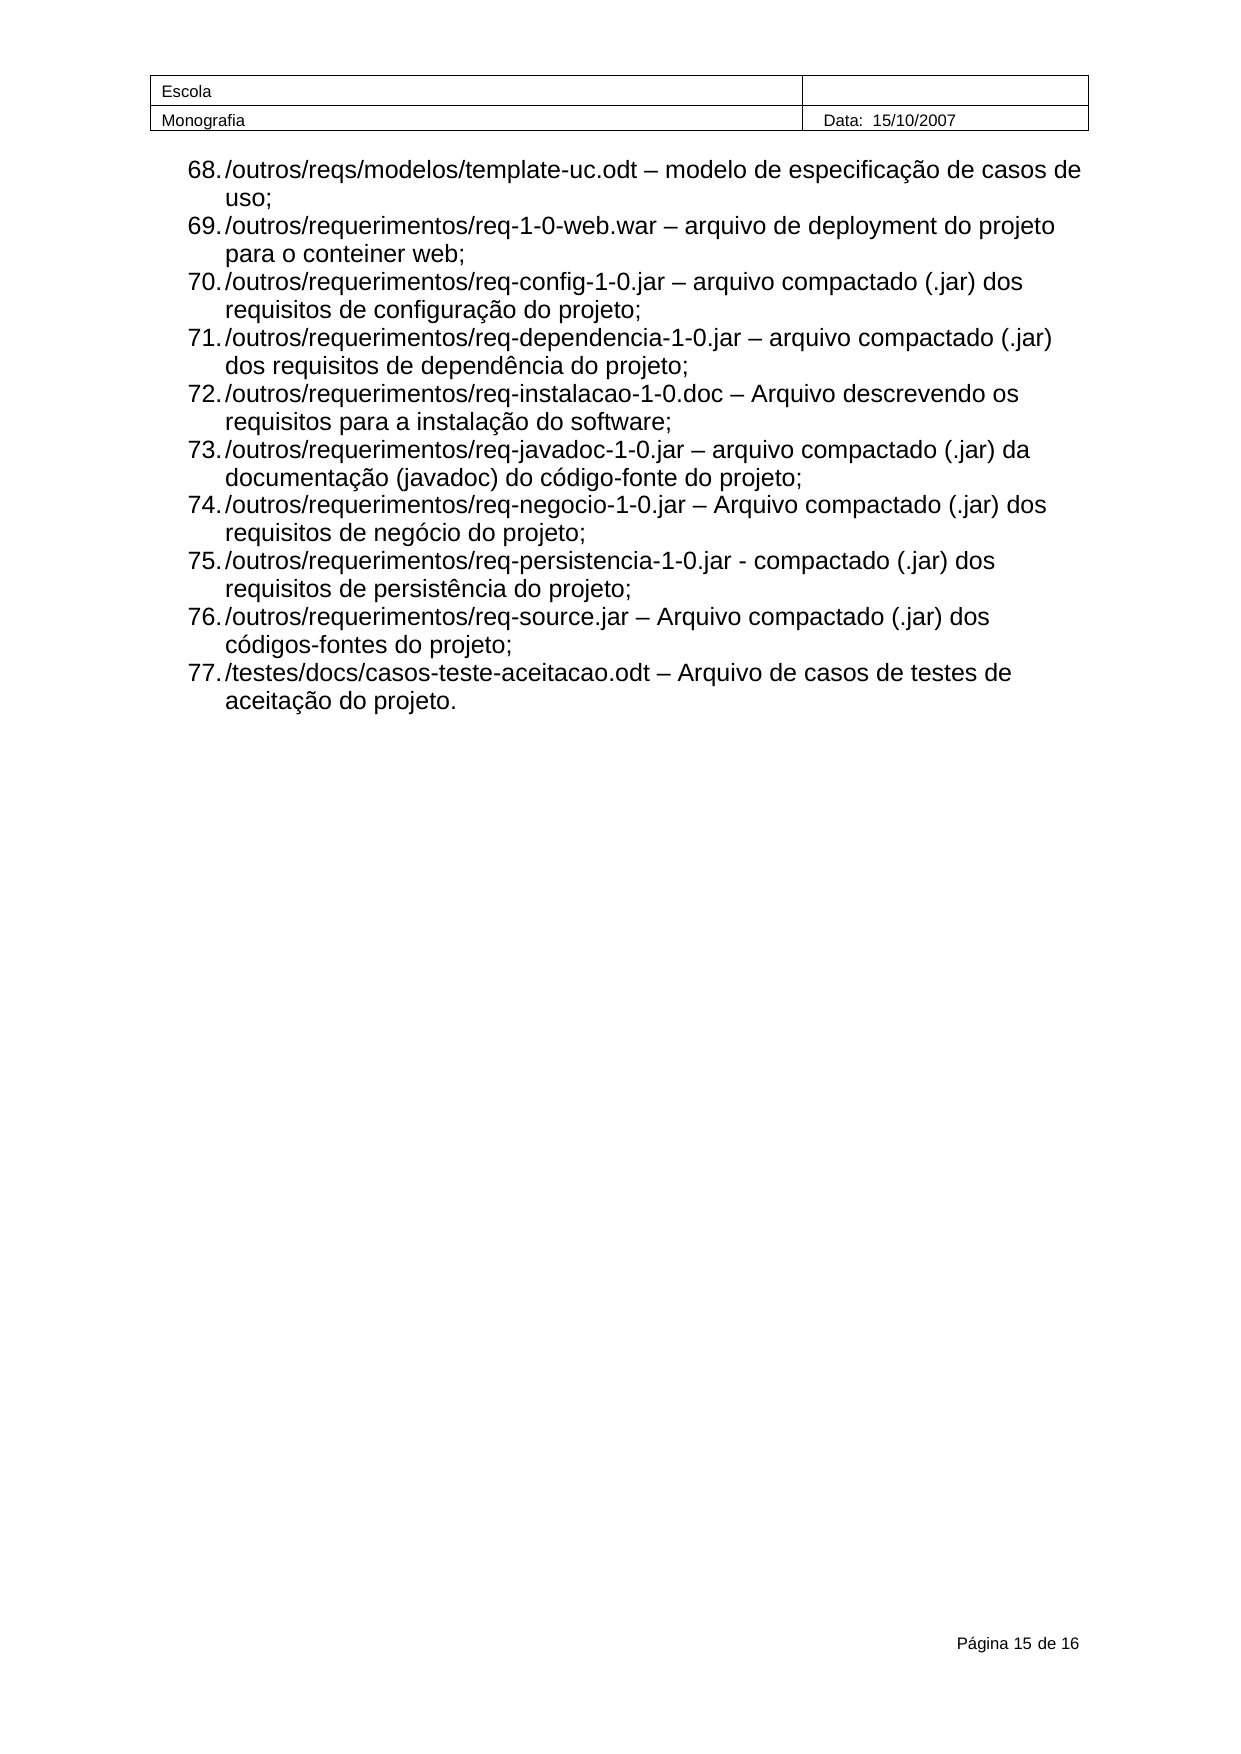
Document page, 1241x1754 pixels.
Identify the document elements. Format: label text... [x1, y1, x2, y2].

list /outros/requerimentos/req-instalacao-1-0.doc – Arquivo descrevendo os requisitos para a instalação do software; [187, 379, 1090, 435]
list /outros/requerimentos/req-dependencia-1-0.jar – arquivo compactado (.jar) dos requisitos de dependência do projeto; [187, 324, 1090, 379]
list /outros/requerimentos/req-source.jar – Arquivo compactado (.jar) dos códigos-fontes do projeto; [187, 603, 1090, 659]
list /outros/requerimentos/req-persistencia-1-0.jar - compactado (.jar) dos requisitos de persistência do projeto; [187, 547, 1090, 603]
list /testes/docs/casos-teste-aceitacao.odt – Arquivo de casos de testes de aceitação do projeto. [187, 659, 1090, 714]
list /outros/reqs/modelos/template-uc.odt – modelo de especificação de casos de uso; [187, 156, 1090, 212]
list /outros/requerimentos/req-config-1-0.jar – arquivo compactado (.jar) dos requisitos de configuração do projeto; [187, 268, 1090, 324]
list /outros/requerimentos/req-negocio-1-0.jar – Arquivo compactado (.jar) dos requisitos de negócio do projeto; [187, 491, 1090, 547]
list /outros/requerimentos/req-1-0-web.war – arquivo de deployment do projeto para o conteiner web; [187, 212, 1090, 268]
list /outros/requerimentos/req-javadoc-1-0.jar – arquivo compactado (.jar) da documentação (javadoc) do código-fonte do projeto; [187, 435, 1090, 491]
